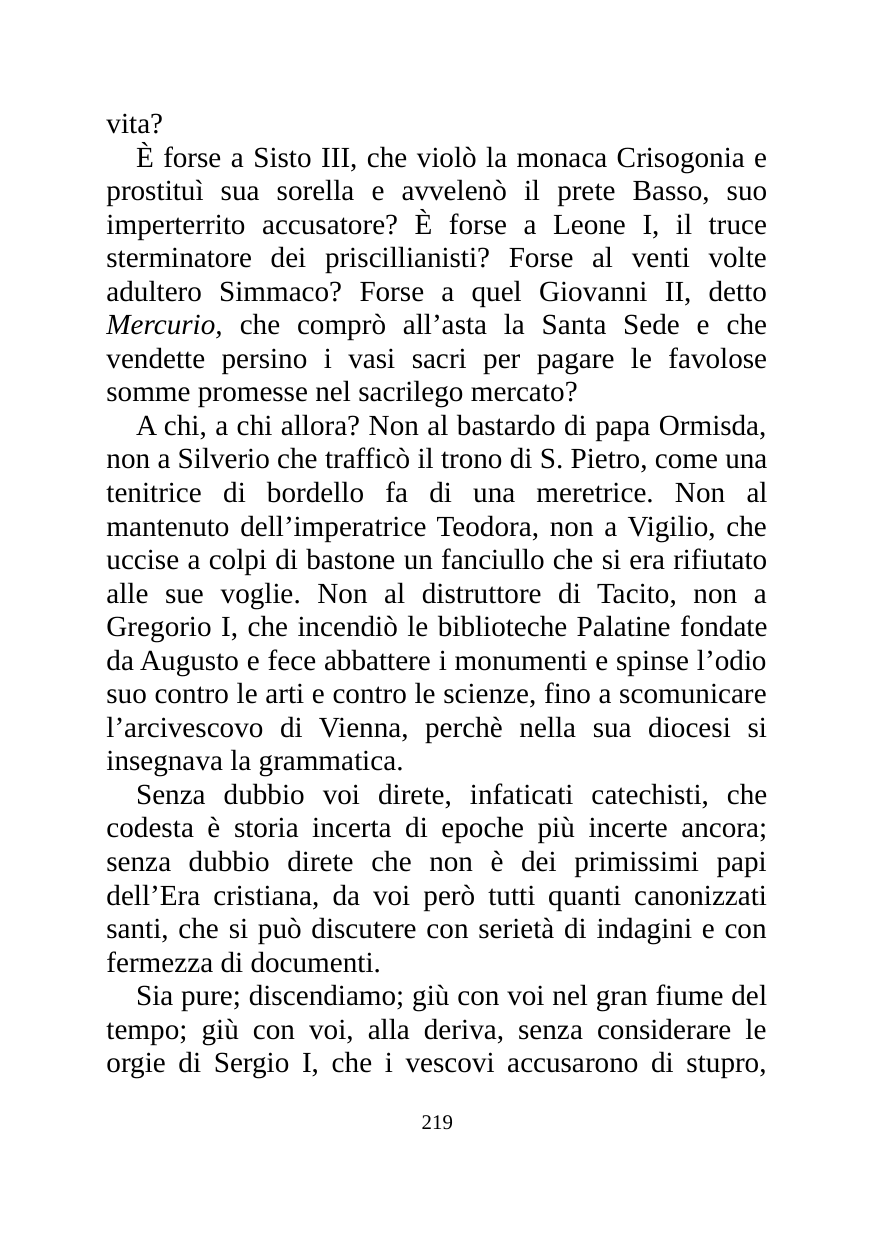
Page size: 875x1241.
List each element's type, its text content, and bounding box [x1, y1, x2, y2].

text Sia pure; discendiamo; giù con voi nel gran fiume del tempo; giù con voi, alla deriva, senza considerare le orgie di Sergio I, che i vescovi accusarono di stupro, [106, 978, 768, 1079]
text È forse a Sisto III, che violò la monaca Crisogonia e prostituì sua sorella e avvelenò il prete Basso, suo imperterrito accusatore? È forse a Leone I, il truce sterminatore dei priscillianisti? Forse al venti volte adultero Simmaco? Forse a quel Giovanni II, detto Mercurio, che comprò all’asta la Santa Sede e che vendette persino i vasi sacri per pagare le favolose somme promesse nel sacrilego mercato? [106, 140, 768, 408]
text vita? [106, 106, 768, 140]
text A chi, a chi allora? Non al bastardo di papa Ormisda, non a Silverio che trafficò il trono di S. Pietro, come una tenitrice di bordello fa di una meretrice. Non al mantenuto dell’imperatrice Teodora, non a Vigilio, che uccise a colpi di bastone un fanciullo che si era rifiutato alle sue voglie. Non al distruttore di Tacito, non a Gregorio I, che incendiò le biblioteche Palatine fondate da Augusto e fece abbattere i monumenti e spinse l’odio suo contro le arti e contro le scienze, fino a scomunicare l’arcivescovo di Vienna, perchè nella sua diocesi si insegnava la grammatica. [106, 408, 768, 777]
text Senza dubbio voi direte, infaticati catechisti, che codesta è storia incerta di epoche più incerte ancora; senza dubbio direte che non è dei primissimi papi dell’Era cristiana, da voi però tutti quanti canonizzati santi, che si può discutere con serietà di indagini e con fermezza di documenti. [106, 777, 768, 978]
